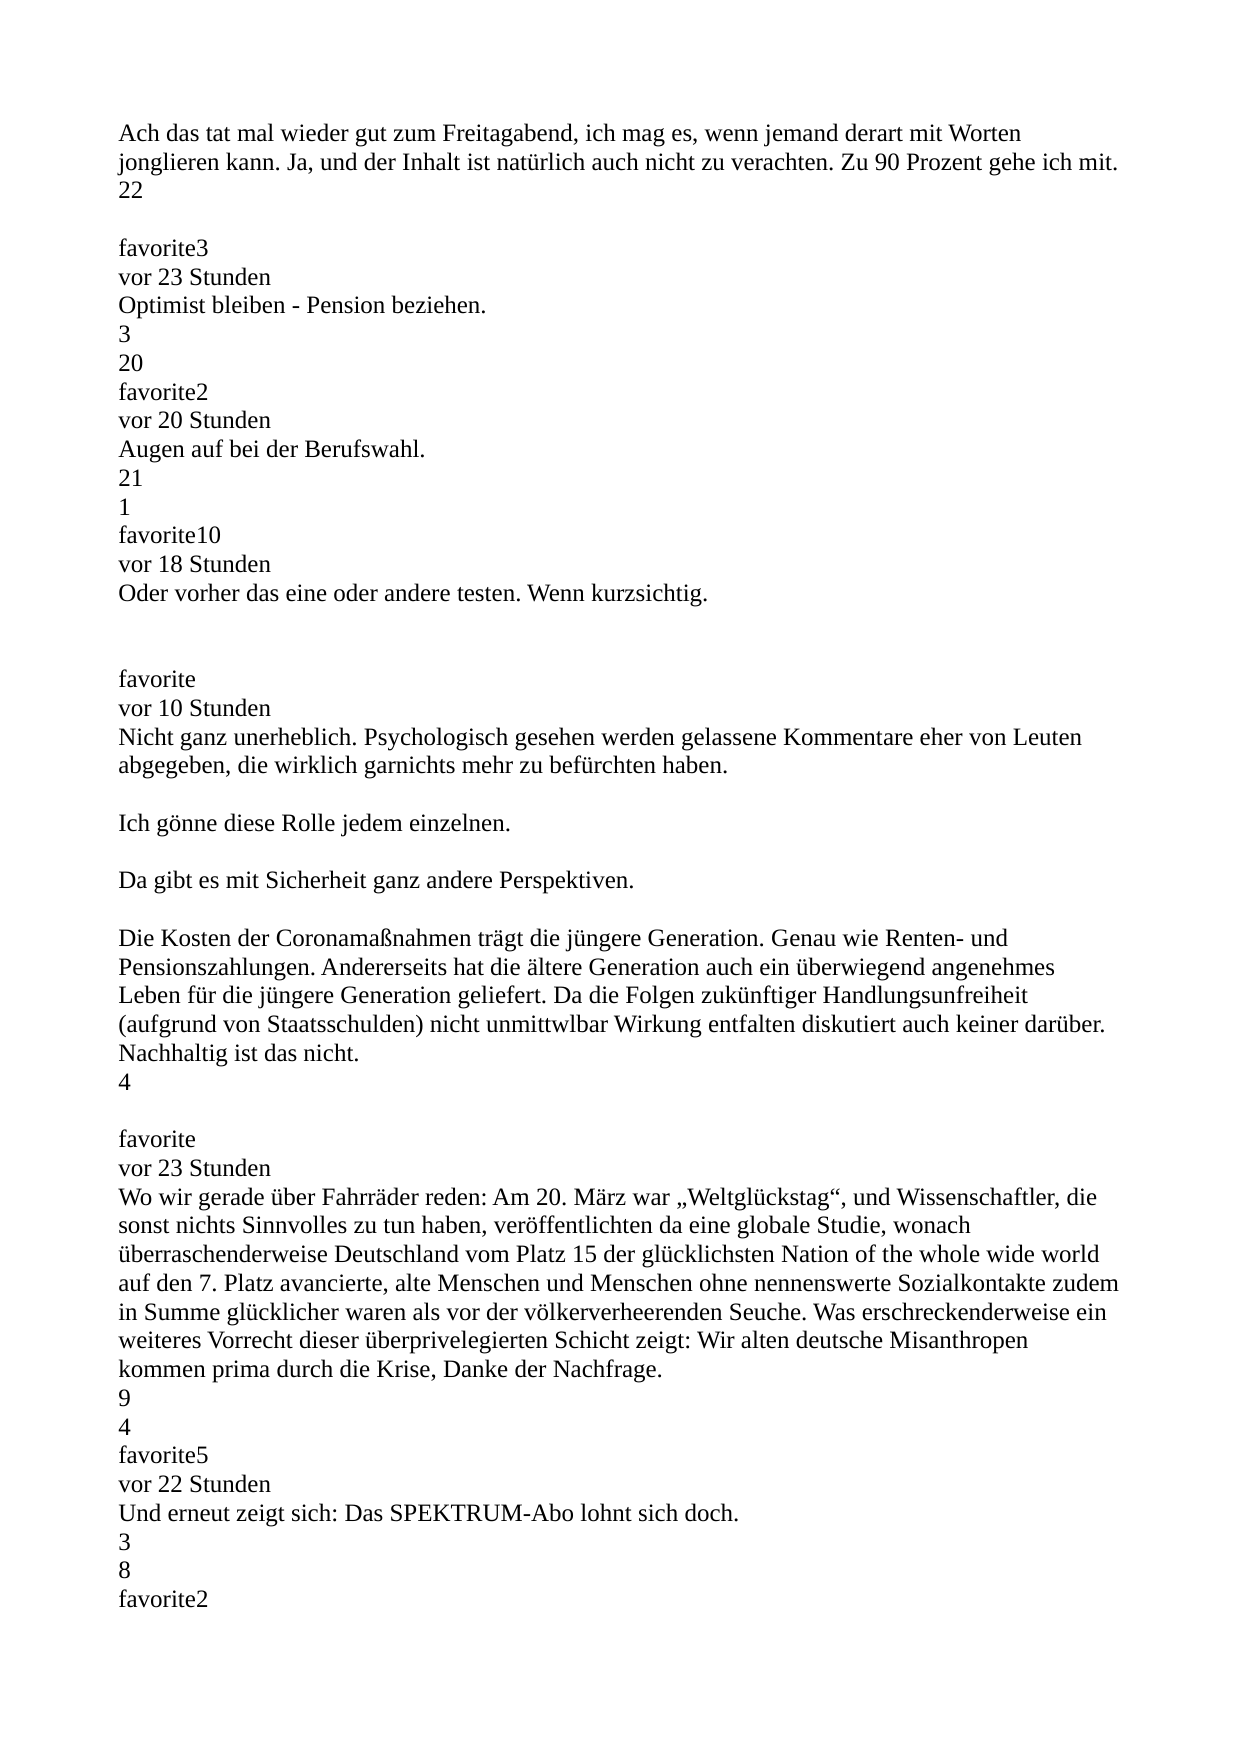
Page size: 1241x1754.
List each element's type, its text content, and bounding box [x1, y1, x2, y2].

text Wo wir gerade über Fahrräder reden: Am 20. März war „Weltglückstag“, und Wissenschaftler, die sonst nichts Sinnvolles zu tun haben, veröffentlichten da eine globale Studie, wonach überraschenderweise Deutschland vom Platz 15 der glücklichsten Nation of the whole wide world auf den 7. Platz avancierte, alte Menschen und Menschen ohne nennenswerte Sozialkontakte zudem in Summe glücklicher waren als vor der völkerverheerenden Seuche. Was erschreckenderweise ein weiteres Vorrecht dieser überprivelegierten Schicht zeigt: Wir alten deutsche Misanthropen kommen prima durch die Krise, Danke der Nachfrage. [118, 1182, 1122, 1383]
text Und erneut zeigt sich: Das SPEKTRUM-Abo lohnt sich doch. [118, 1498, 1122, 1527]
text favorite2 [118, 377, 1122, 406]
text vor 18 Stunden [118, 549, 1122, 578]
text 9 [118, 1383, 1122, 1412]
text Ach das tat mal wieder gut zum Freitagabend, ich mag es, wenn jemand derart mit Worten jonglieren kann. Ja, und der Inhalt ist natürlich auch nicht zu verachten. Zu 90 Prozent gehe ich mit. [118, 118, 1122, 176]
text 4 [118, 1412, 1122, 1441]
text 1 [118, 492, 1122, 521]
text vor 10 Stunden [118, 693, 1122, 722]
text favorite [118, 664, 1122, 693]
text 3 [118, 319, 1122, 348]
text 4 [118, 1067, 1122, 1096]
text Ich gönne diese Rolle jedem einzelnen. [118, 808, 1122, 837]
text Oder vorher das eine oder andere testen. Wenn kurzsichtig. [118, 578, 1122, 607]
text Die Kosten der Coronamaßnahmen trägt die jüngere Generation. Genau wie Renten- und Pensionszahlungen. Andererseits hat die ältere Generation auch ein überwiegend angenehmes Leben für die jüngere Generation geliefert. Da die Folgen zukünftiger Handlungsunfreiheit (aufgrund von Staatsschulden) nicht unmittwlbar Wirkung entfalten diskutiert auch keiner darüber. Nachhaltig ist das nicht. [118, 923, 1122, 1067]
text favorite2 [118, 1584, 1122, 1613]
text favorite5 [118, 1441, 1122, 1469]
text Nicht ganz unerheblich. Psychologisch gesehen werden gelassene Kommentare eher von Leuten abgegeben, die wirklich garnichts mehr zu befürchten haben. [118, 722, 1122, 779]
text 22 [118, 176, 1122, 204]
text vor 22 Stunden [118, 1469, 1122, 1498]
text vor 20 Stunden [118, 406, 1122, 434]
text favorite10 [118, 521, 1122, 549]
text Optimist bleiben - Pension beziehen. [118, 291, 1122, 319]
text 8 [118, 1556, 1122, 1584]
text vor 23 Stunden [118, 262, 1122, 291]
text 3 [118, 1527, 1122, 1556]
text favorite3 [118, 233, 1122, 262]
text Augen auf bei der Berufswahl. [118, 434, 1122, 463]
text Da gibt es mit Sicherheit ganz andere Perspektiven. [118, 866, 1122, 894]
text favorite [118, 1124, 1122, 1153]
text 21 [118, 463, 1122, 492]
text vor 23 Stunden [118, 1153, 1122, 1182]
text 20 [118, 348, 1122, 377]
